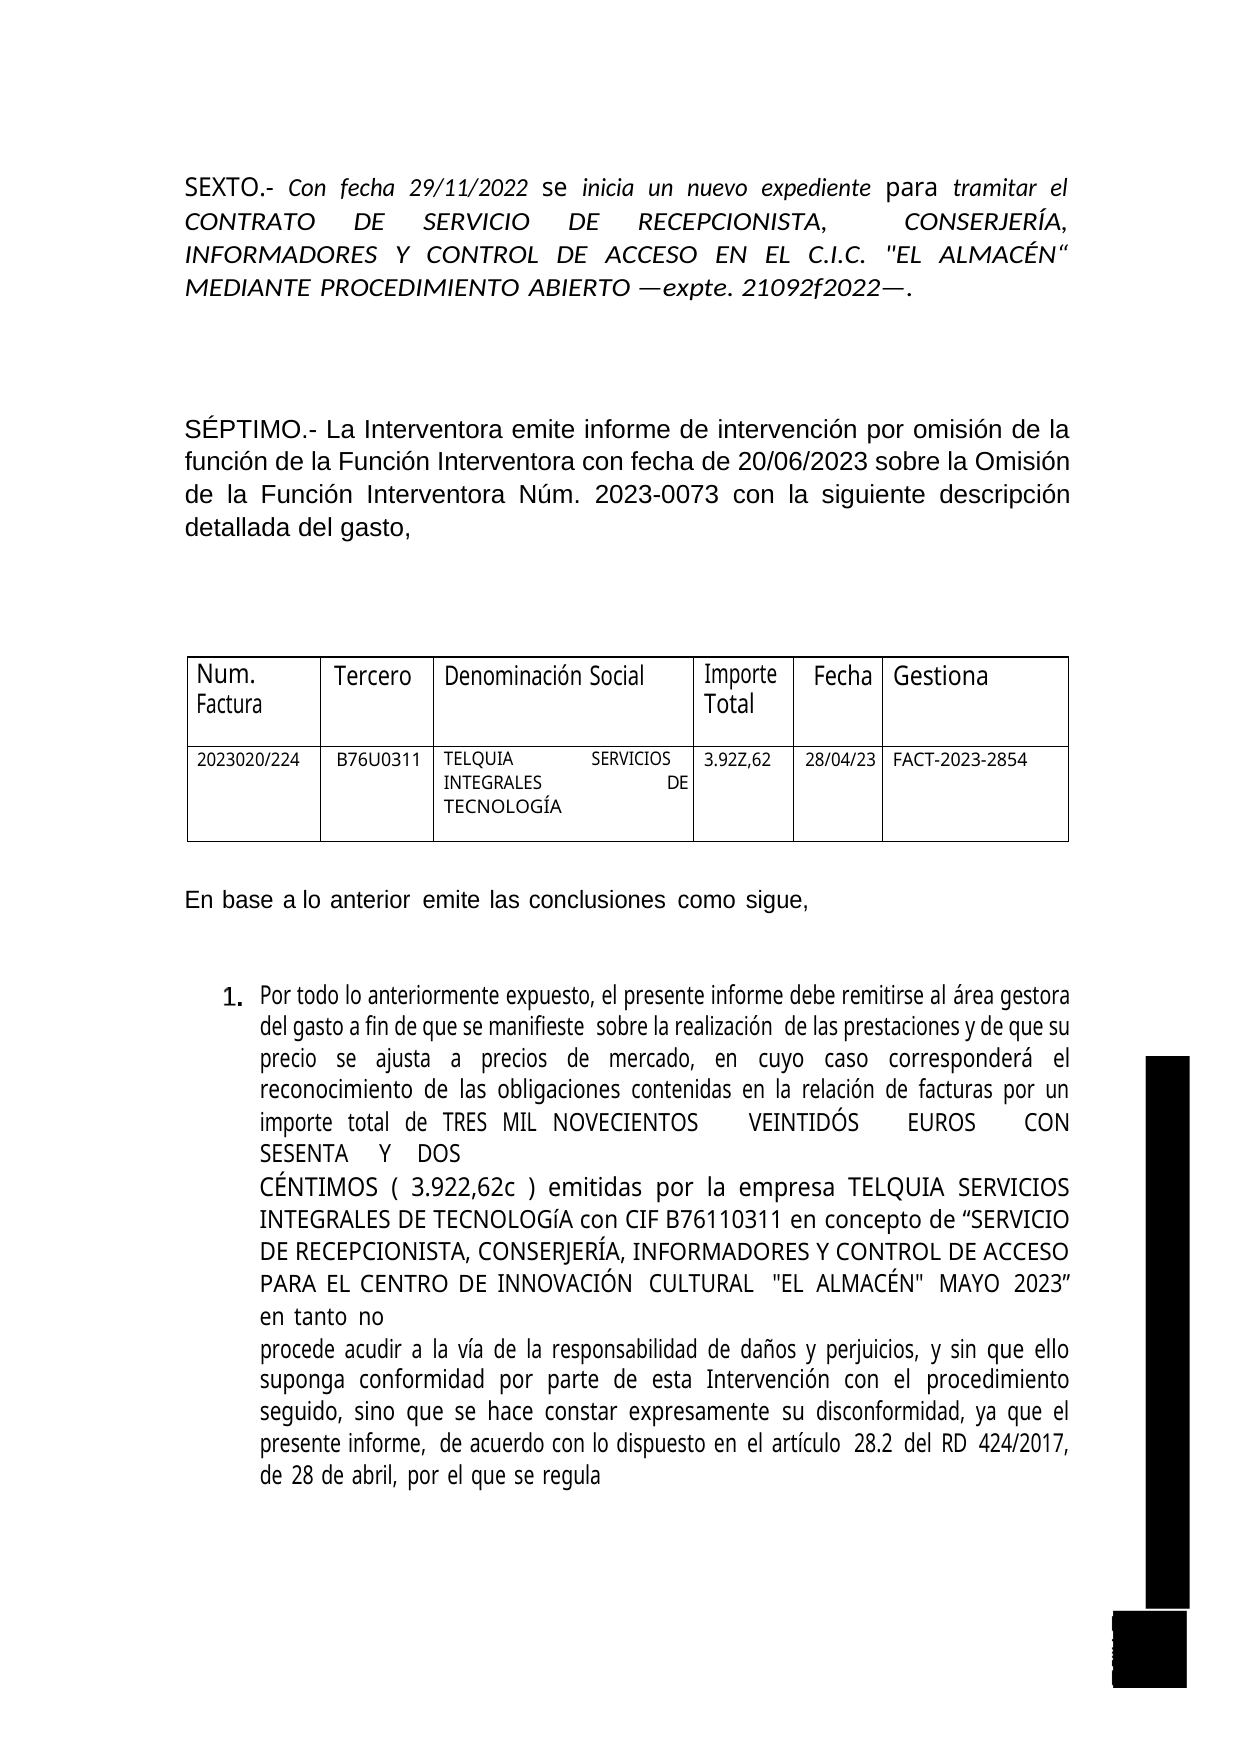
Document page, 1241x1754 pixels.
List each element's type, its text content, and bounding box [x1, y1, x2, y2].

table_header Tercero [321, 658, 433, 746]
table_header Denominación Social [434, 658, 693, 746]
text SÉPTIMO.- La Interventora emite informe de intervención por omisión de la función de la Función Interventora con fecha de 20/06/2023 sobre la Omisión de la Función Interventora Núm. 2023-0073 con la siguiente descripción detallada del gasto, [184, 414, 1071, 542]
table_cell 3.92Z,62 [694, 747, 793, 841]
text procede acudir a la vía de la responsabilidad de daños y perjuicios, y sin que ello suponga conformidad por parte de esta Intervención con el procedimiento seguido, sino que se hace constar expresamente su disconformidad, ya que el presente informe, de acuerdo con lo dispuesto en el artículo 28.2 del RD 424/2017, de 28 de abril, por el que se regula [259, 1333, 1069, 1492]
picture [223, 987, 242, 1006]
text SEXTO.- Con fecha 29/11/2022 se inicia un nuevo expediente para tramitar el CONTRATO DE SERVICIO DE RECEPCIONISTA, CONSERJERÍA, INFORMADORES Y CONTROL DE ACCESO EN EL C.I.C. "EL ALMACÉN“ MEDIANTE PROCEDIMIENTO ABIERTO —expte. 21092f2022—. [184, 169, 1068, 302]
table_cell B76U0311 [321, 747, 433, 841]
table_header Gestiona [883, 658, 1068, 746]
table_cell TELQUIA SERVICIOS INTEGRALES DE TECNOLOGÍA [434, 747, 693, 841]
text En base a lo anterior emite las conclusiones como sigue, [184, 885, 1201, 914]
table_header Num. Factura [188, 658, 320, 746]
table_cell 28/04/23 [794, 747, 882, 841]
text Por todo lo anteriormente expuesto, el presente informe debe remitirse al área gestora del gasto a fin de que se manifieste sobre la realización de las prestaciones y de que su precio se ajusta a precios de mercado, en cuyo caso corresponderá el reconocimiento de las obligaciones contenidas en la relación de facturas por un importe total de TRES MIL NOVECIENTOS VEINTIDÓS EUROS CON SESENTA Y DOS [259, 979, 1070, 1169]
table_cell FACT-2023-2854 [883, 747, 1068, 841]
table_header Importe Total [694, 658, 793, 746]
table_header Fecha [794, 658, 882, 746]
picture [1111, 1056, 1190, 1688]
text CÉNTIMOS ( 3.922,62c ) emitidas por la empresa TELQUIA SERVICIOS INTEGRALES DE TECNOLOGíA con CIF B76110311 en concepto de “SERVICIO DE RECEPCIONISTA, CONSERJERÍA, INFORMADORES Y CONTROL DE ACCESO PARA EL CENTRO DE INNOVACIÓN CULTURAL "EL ALMACÉN" MAYO 2023” en tanto no [259, 1169, 1070, 1333]
table_cell 2023020/224 [188, 747, 320, 841]
